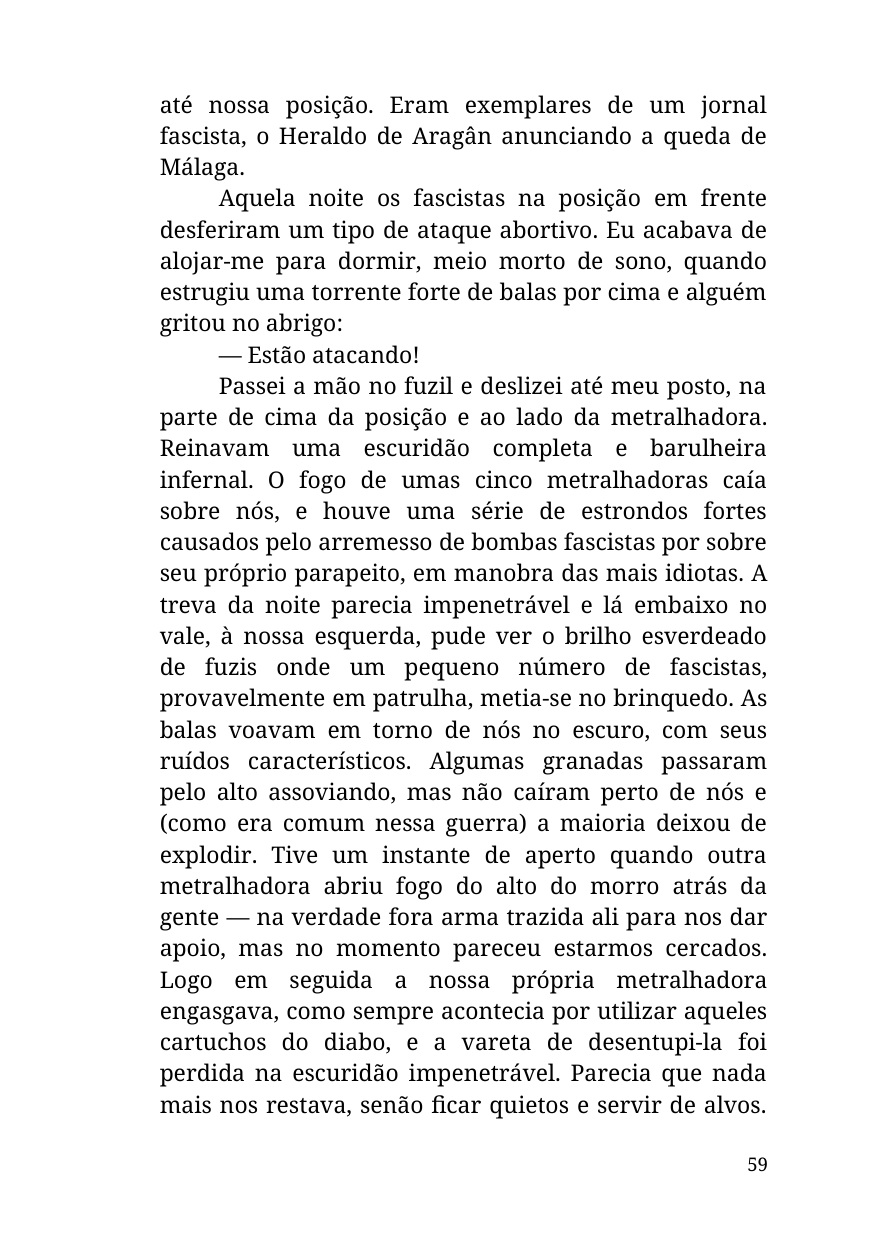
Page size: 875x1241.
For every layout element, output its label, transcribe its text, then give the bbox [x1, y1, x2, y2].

text até nossa posição. Eram exemplares de um jornal fascista, o Heraldo de Aragân anunciando a queda de Málaga. [159, 88, 768, 182]
text Passei a mão no fuzil e deslizei até meu posto, na parte de cima da posição e ao lado da metralhadora. Reinavam uma escuridão completa e barulheira infernal. O fogo de umas cinco metralhadoras caía sobre nós, e houve uma série de estrondos fortes causados pelo arremesso de bombas fascistas por sobre seu próprio parapeito, em manobra das mais idiotas. A treva da noite parecia impenetrável e lá embaixo no vale, à nossa esquerda, pude ver o brilho esverdeado de fuzis onde um pequeno número de fascistas, provavelmente em patrulha, metia-se no brinquedo. As balas voavam em torno de nós no escuro, com seus ruídos característicos. Algumas granadas passaram pelo alto assoviando, mas não caíram perto de nós e (como era comum nessa guerra) a maioria deixou de explodir. Tive um instante de aperto quando outra metralhadora abriu fogo do alto do morro atrás da gente — na verdade fora arma trazida ali para nos dar apoio, mas no momento pareceu estarmos cercados. Logo em seguida a nossa própria metralhadora engasgava, como sempre acontecia por utilizar aqueles cartuchos do diabo, e a vareta de desentupi-la foi perdida na escuridão impenetrável. Parecia que nada mais nos restava, senão ficar quietos e servir de alvos. [159, 370, 768, 1120]
text Aquela noite os fascistas na posição em frente desferiram um tipo de ataque abortivo. Eu acabava de alojar-me para dormir, meio morto de sono, quando estrugiu uma torrente forte de balas por cima e alguém gritou no abrigo: [159, 182, 768, 338]
text — Estão atacando! [159, 338, 768, 370]
